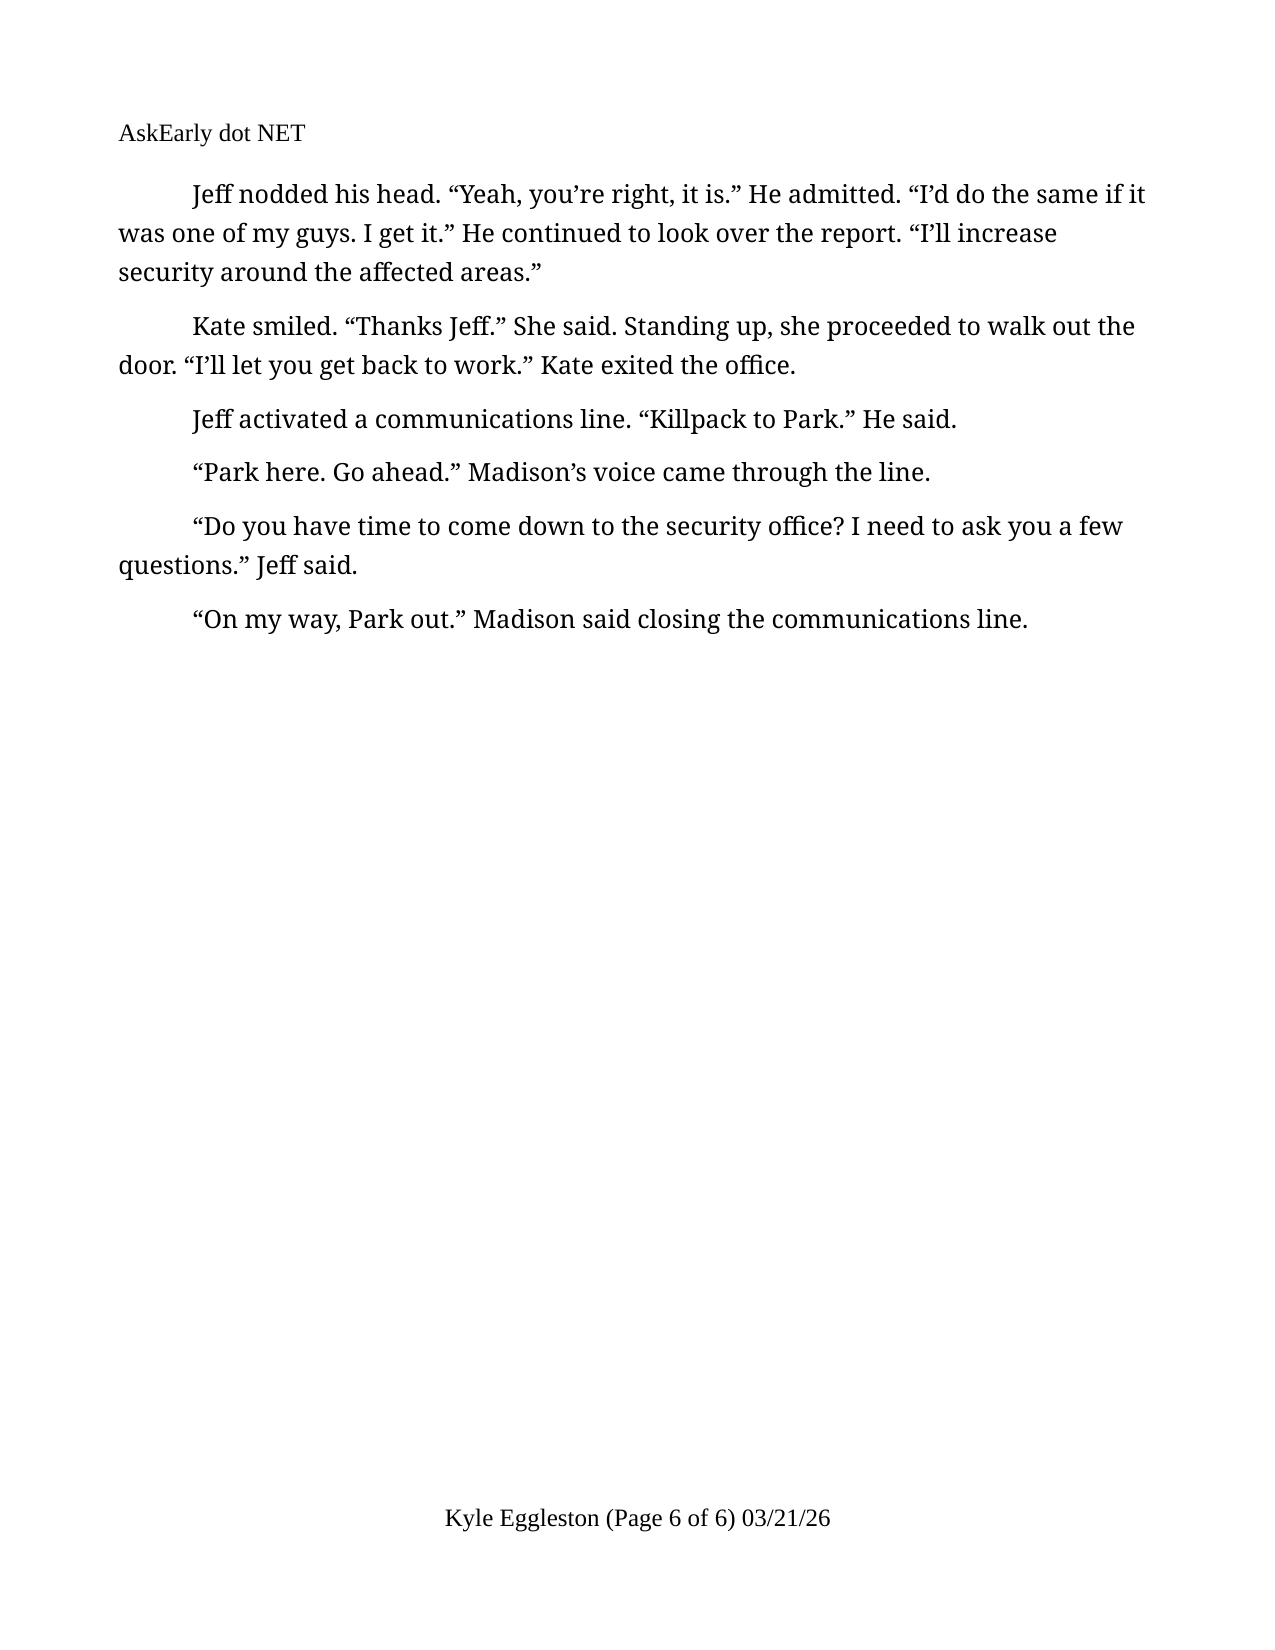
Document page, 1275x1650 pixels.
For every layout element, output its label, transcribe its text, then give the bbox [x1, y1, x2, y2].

text “Park here. Go ahead.” Madison’s voice came through the line. [118, 455, 1157, 489]
text Kate smiled. “Thanks Jeff.” She said. Standing up, she proceeded to walk out the door. “I’ll let you get back to work.” Kate exited the office. [118, 308, 1157, 382]
text “Do you have time to come down to the security office? I need to ask you a few questions.” Jeff said. [118, 509, 1157, 582]
text Jeff activated a communications line. “Killpack to Park.” He said. [118, 401, 1157, 435]
text “On my way, Park out.” Madison said closing the communications line. [118, 602, 1157, 636]
text Jeff nodded his head. “Yeah, you’re right, it is.” He admitted. “I’d do the same if it was one of my guys. I get it.” He continued to look over the report. “I’ll increase security around the affected areas.” [118, 176, 1157, 289]
